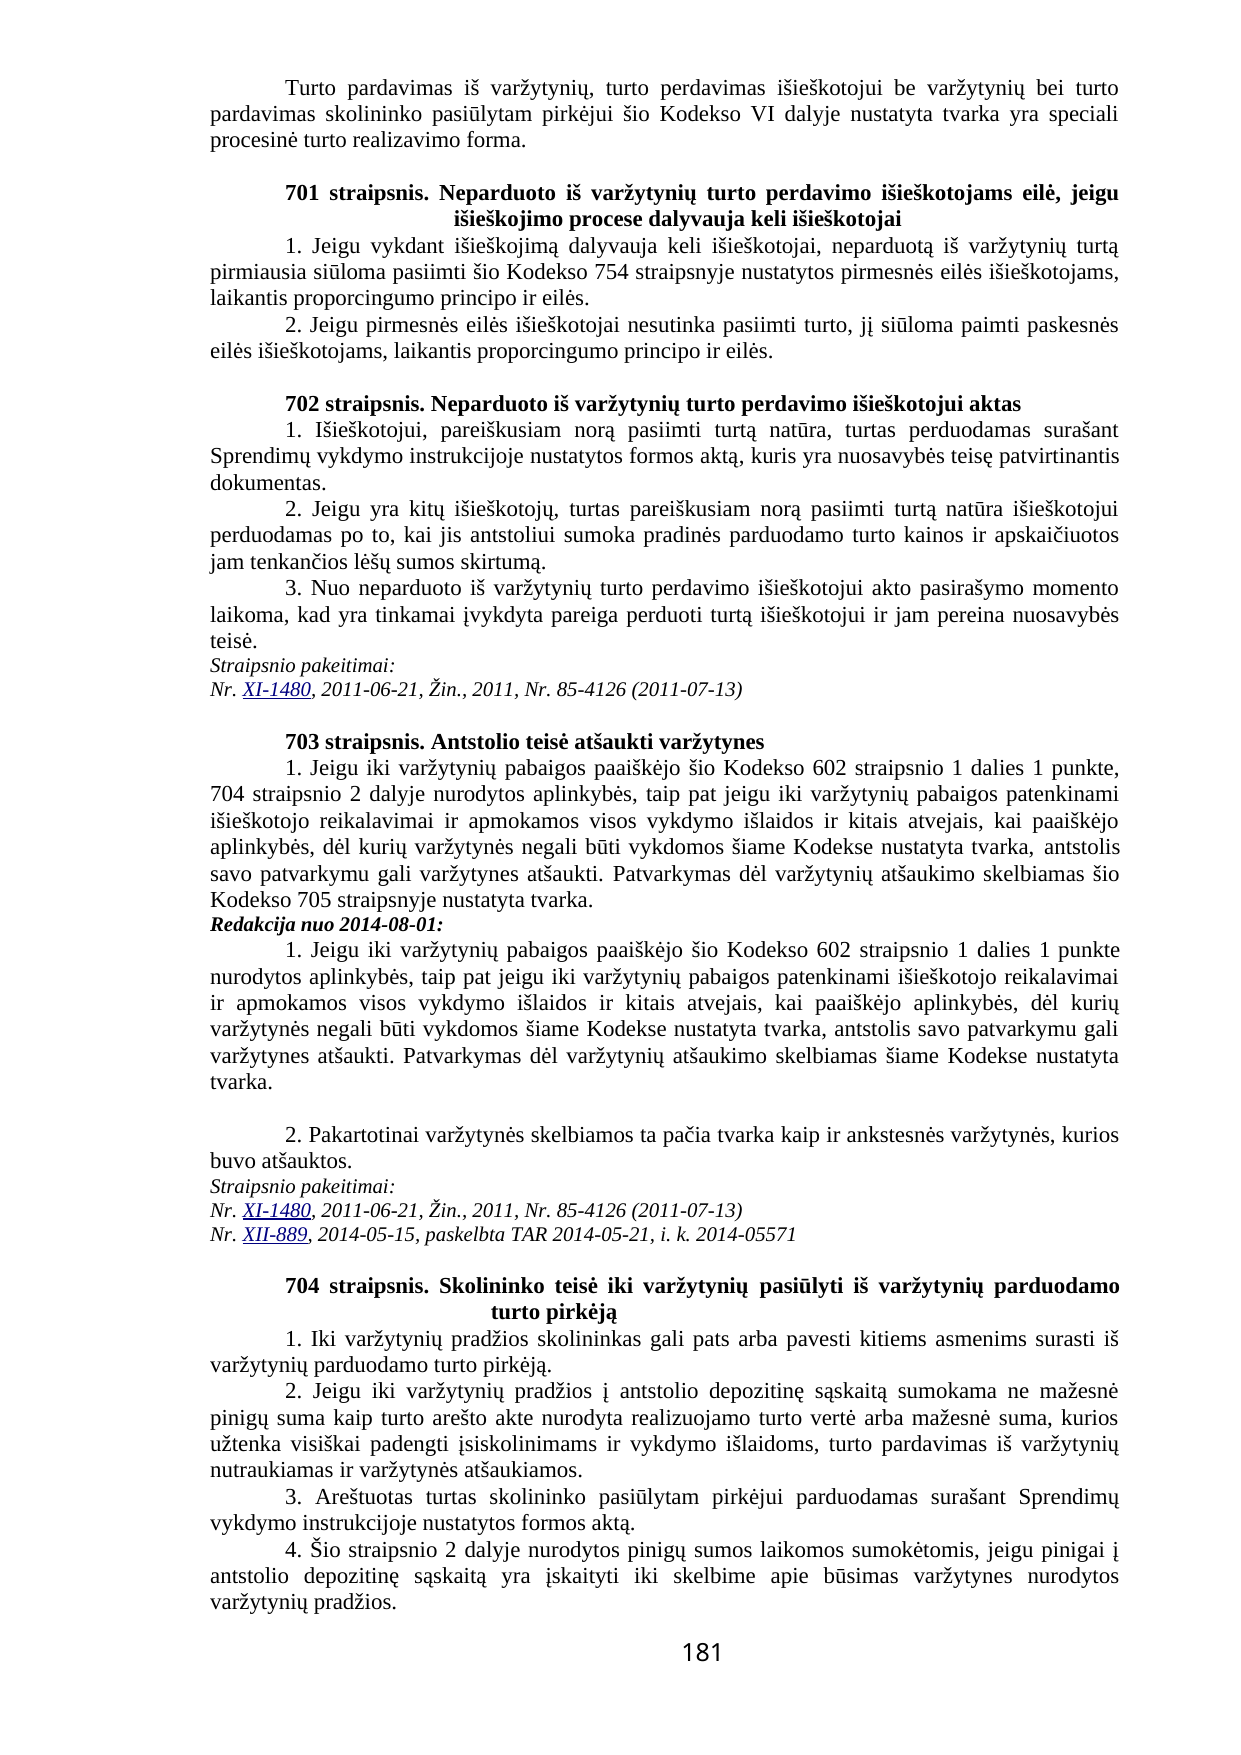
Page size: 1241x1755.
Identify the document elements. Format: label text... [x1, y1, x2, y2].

text 2. Jeigu iki varžytynių pradžios į antstolio depozitinę sąskaitą sumokama ne mažesnė pinigų suma kaip turto arešto akte nurodyta realizuojamo turto vertė arba mažesnė suma, kurios užtenka visiškai padengti įsiskolinimams ir vykdymo išlaidoms, turto pardavimas iš varžytynių nutraukiamas ir varžytynės atšaukiamos. [210, 1377, 1120, 1483]
text 2. Jeigu pirmesnės eilės išieškotojai nesutinka pasiimti turto, jį siūloma paimti paskesnės eilės išieškotojams, laikantis proporcingumo principo ir eilės. [210, 311, 1120, 363]
text Straipsnio pakeitimai: [210, 653, 1120, 677]
text Turto pardavimas iš varžytynių, turto perdavimas išieškotojui be varžytynių bei turto pardavimas skolininko pasiūlytam pirkėjui šio Kodekso VI dalyje nustatyta tvarka yra speciali procesinė turto realizavimo forma. [210, 73, 1120, 153]
text Nr. XI-1480, 2011-06-21, Žin., 2011, Nr. 85-4126 (2011-07-13) [210, 677, 1120, 701]
text 1. Jeigu iki varžytynių pabaigos paaiškėjo šio Kodekso 602 straipsnio 1 dalies 1 punkte nurodytos aplinkybės, taip pat jeigu iki varžytynių pabaigos patenkinami išieškotojo reikalavimai ir apmokamos visos vykdymo išlaidos ir kitais atvejais, kai paaiškėjo aplinkybės, dėl kurių varžytynės negali būti vykdomos šiame Kodekse nustatyta tvarka, antstolis savo patvarkymu gali varžytynes atšaukti. Patvarkymas dėl varžytynių atšaukimo skelbiamas šiame Kodekse nustatyta tvarka. [210, 936, 1120, 1094]
text 2. Jeigu yra kitų išieškotojų, turtas pareiškusiam norą pasiimti turtą natūra išieškotojui perduodamas po to, kai jis antstoliui sumoka pradinės parduodamo turto kainos ir apskaičiuotos jam tenkančios lėšų sumos skirtumą. [210, 495, 1120, 574]
text 2. Pakartotinai varžytynės skelbiamos ta pačia tvarka kaip ir ankstesnės varžytynės, kurios buvo atšauktos. [210, 1121, 1120, 1173]
text 701 straipsnis. Neparduoto iš varžytynių turto perdavimo išieškotojams eilė, jeigu išieškojimo procese dalyvauja keli išieškotojai [285, 179, 1120, 232]
text 3. Areštuotas turtas skolininko pasiūlytam pirkėjui parduodamas surašant Sprendimų vykdymo instrukcijoje nustatytos formos aktą. [210, 1483, 1120, 1536]
text 1. Išieškotojui, pareiškusiam norą pasiimti turtą natūra, turtas perduodamas surašant Sprendimų vykdymo instrukcijoje nustatytos formos aktą, kuris yra nuosavybės teisę patvirtinantis dokumentas. [210, 416, 1120, 495]
text Nr. XI-1480, 2011-06-21, Žin., 2011, Nr. 85-4126 (2011-07-13) [210, 1198, 1120, 1222]
text 1. Iki varžytynių pradžios skolininkas gali pats arba pavesti kitiems asmenims surasti iš varžytynių parduodamo turto pirkėją. [210, 1325, 1120, 1377]
text 1. Jeigu iki varžytynių pabaigos paaiškėjo šio Kodekso 602 straipsnio 1 dalies 1 punkte, 704 straipsnio 2 dalyje nurodytos aplinkybės, taip pat jeigu iki varžytynių pabaigos patenkinami išieškotojo reikalavimai ir apmokamos visos vykdymo išlaidos ir kitais atvejais, kai paaiškėjo aplinkybės, dėl kurių varžytynės negali būti vykdomos šiame Kodekse nustatyta tvarka, antstolis savo patvarkymu gali varžytynes atšaukti. Patvarkymas dėl varžytynių atšaukimo skelbiamas šio Kodekso 705 straipsnyje nustatyta tvarka. [210, 754, 1120, 912]
text 3. Nuo neparduoto iš varžytynių turto perdavimo išieškotojui akto pasirašymo momento laikoma, kad yra tinkamai įvykdyta pareiga perduoti turtą išieškotojui ir jam pereina nuosavybės teisė. [210, 574, 1120, 653]
text 1. Jeigu vykdant išieškojimą dalyvauja keli išieškotojai, neparduotą iš varžytynių turtą pirmiausia siūloma pasiimti šio Kodekso 754 straipsnyje nustatytos pirmesnės eilės išieškotojams, laikantis proporcingumo principo ir eilės. [210, 232, 1120, 311]
text 4. Šio straipsnio 2 dalyje nurodytos pinigų sumos laikomos sumokėtomis, jeigu pinigai į antstolio depozitinę sąskaitą yra įskaityti iki skelbime apie būsimas varžytynes nurodytos varžytynių pradžios. [210, 1536, 1120, 1615]
text 703 straipsnis. Antstolio teisė atšaukti varžytynes [210, 728, 1120, 754]
text Redakcija nuo 2014-08-01: [210, 912, 1120, 936]
text 702 straipsnis. Neparduoto iš varžytynių turto perdavimo išieškotojui aktas [210, 390, 1120, 416]
text Straipsnio pakeitimai: [210, 1173, 1120, 1198]
text 704 straipsnis. Skolininko teisė iki varžytynių pasiūlyti iš varžytynių parduodamo turto pirkėją [285, 1272, 1120, 1325]
text Nr. XII-889, 2014-05-15, paskelbta TAR 2014-05-21, i. k. 2014-05571 [210, 1222, 1120, 1246]
